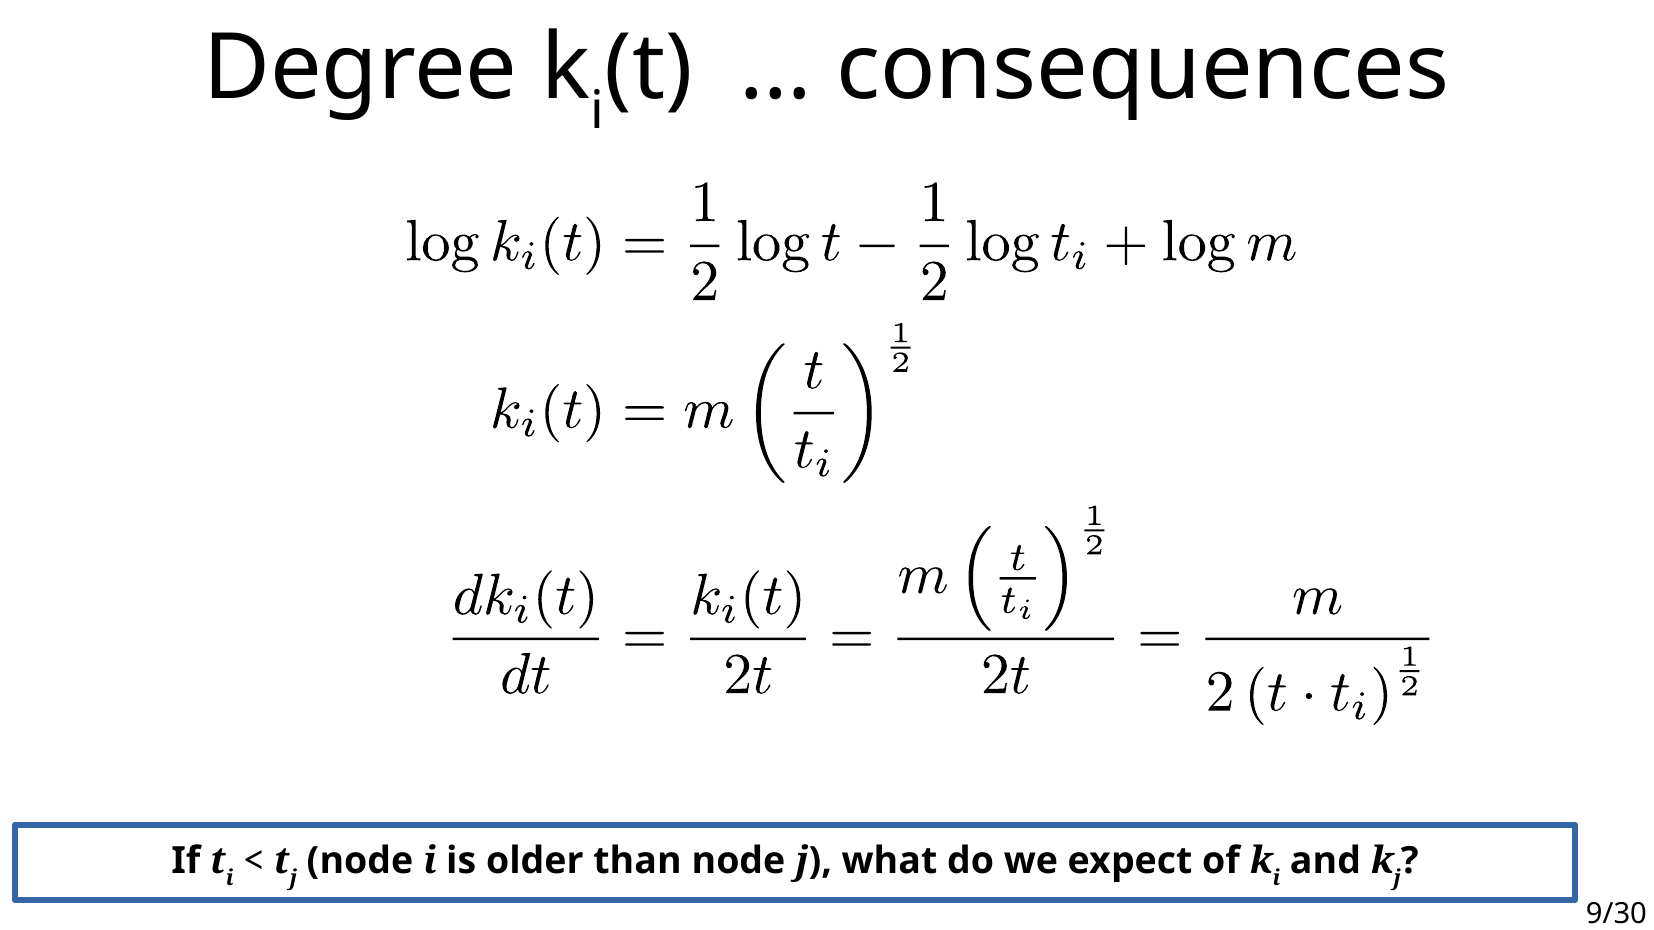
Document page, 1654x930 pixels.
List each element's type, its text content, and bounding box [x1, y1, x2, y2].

text_box [405, 182, 1430, 726]
title Degree ki(t) … consequences [82, 9, 1571, 136]
text_box If ti < tj (node i is older than node j), what do we expect of ki and kj? [15, 825, 1576, 901]
